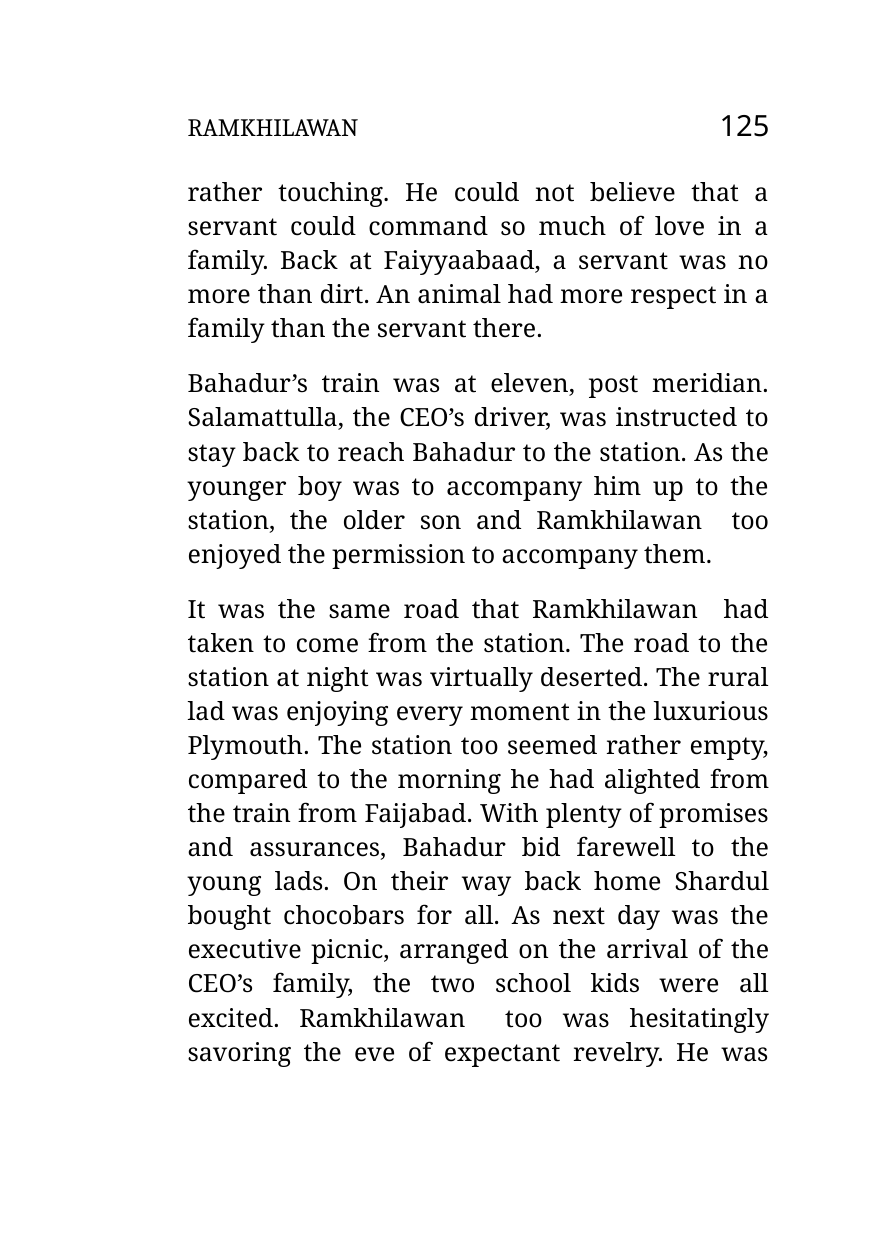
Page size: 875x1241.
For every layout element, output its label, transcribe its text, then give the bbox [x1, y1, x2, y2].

text rather touching. He could not believe that a servant could command so much of love in a family. Back at Faiyyaabaad, a servant was no more than dirt. An animal had more respect in a family than the servant there. [187, 175, 769, 345]
text It was the same road that Ramkhilawan had taken to come from the station. The road to the station at night was virtually deserted. The rural lad was enjoying every moment in the luxurious Plymouth. The station too seemed rather empty, compared to the morning he had alighted from the train from Faijabad. With plenty of promises and assurances, Bahadur bid farewell to the young lads. On their way back home Shardul bought chocobars for all. As next day was the executive picnic, arranged on the arrival of the CEO’s family, the two school kids were all excited. Ramkhilawan too was hesitatingly savoring the eve of expectant revelry. He was [187, 591, 769, 1068]
text Bahadur’s train was at eleven, post meridian. Salamattulla, the CEO’s driver, was instructed to stay back to reach Bahadur to the station. As the younger boy was to accompany him up to the station, the older son and Ramkhilawan too enjoyed the permission to accompany them. [187, 366, 769, 570]
